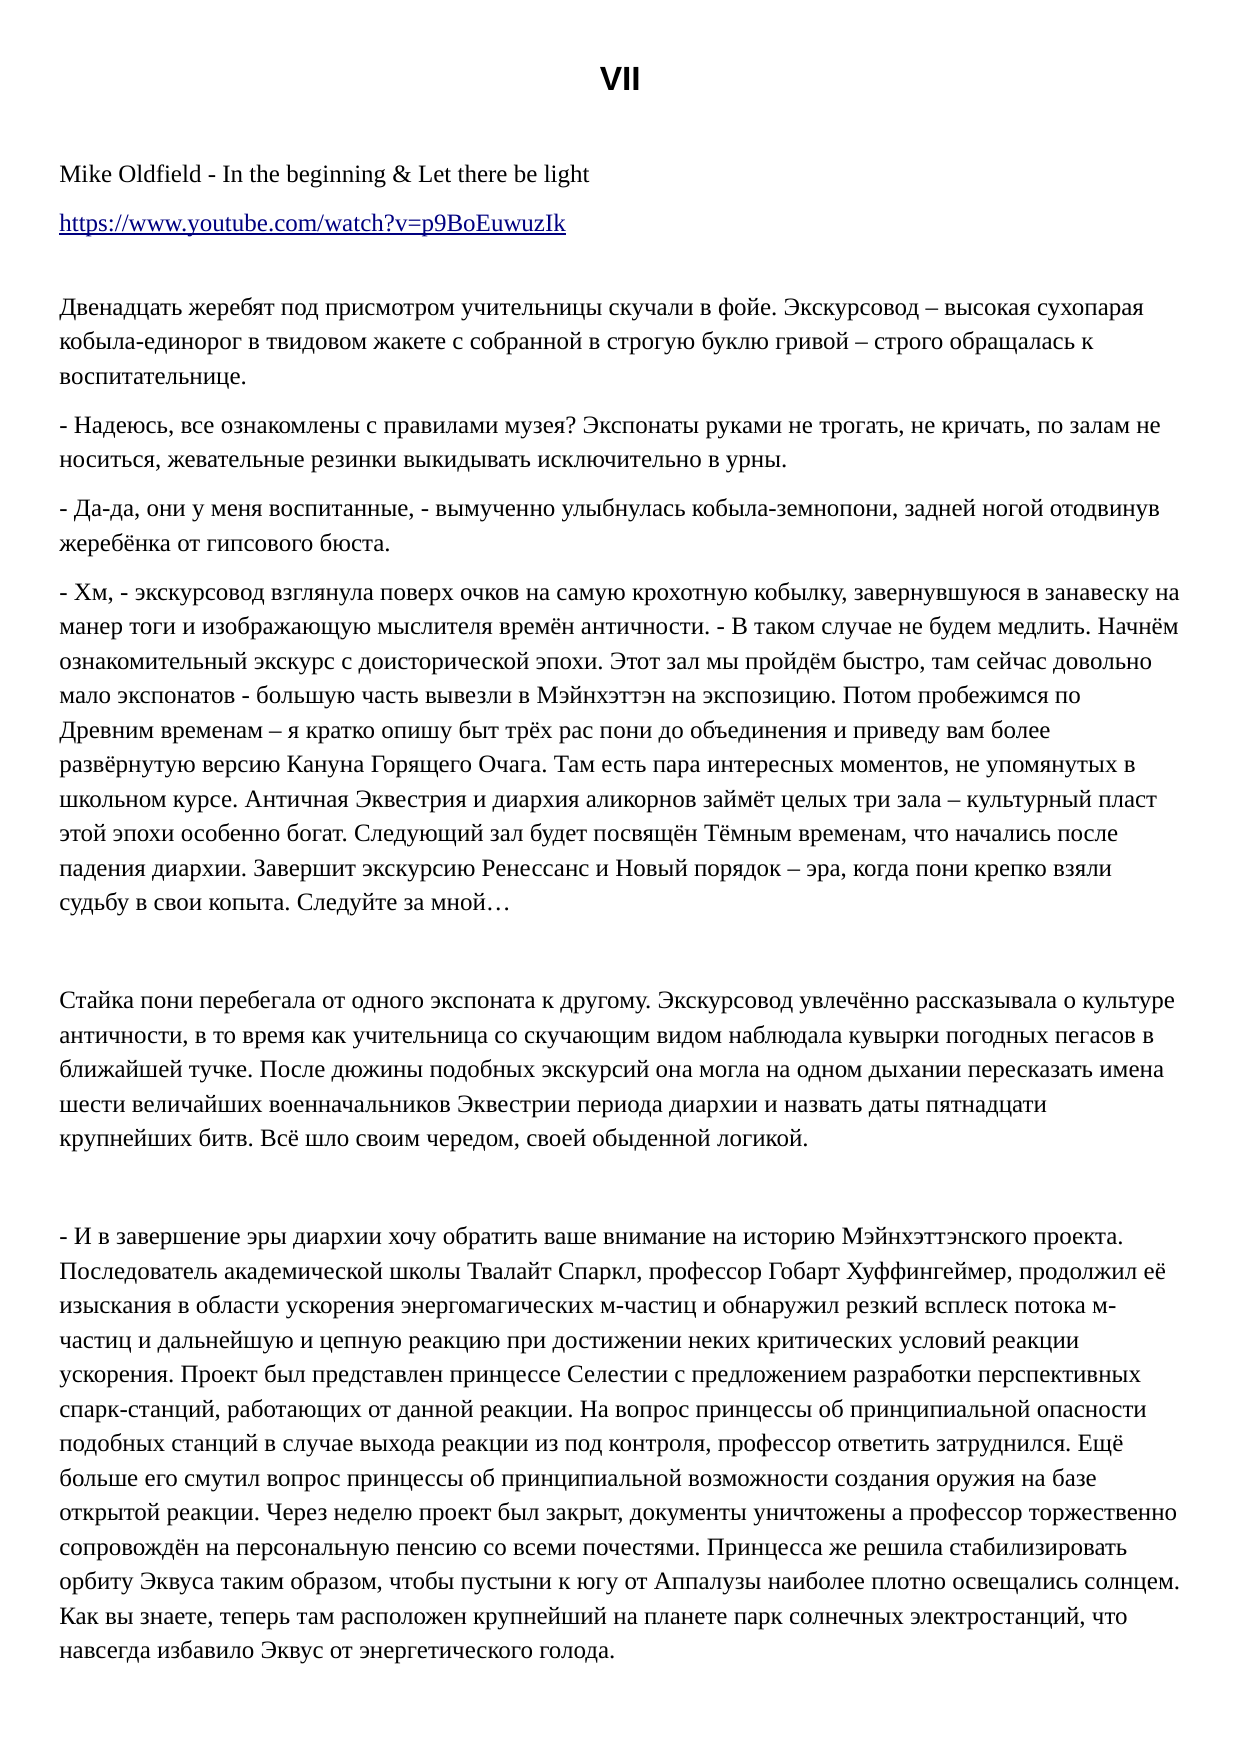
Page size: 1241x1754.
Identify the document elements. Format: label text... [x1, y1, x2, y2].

text Mike Oldfield - In the beginning & Let there be light [59, 159, 1181, 188]
text Двенадцать жеребят под присмотром учительницы скучали в фойе. Экскурсовод – высокая сухопарая кобыла-единорог в твидовом жакете c собранной в строгую буклю гривой – строго обращалась к воспитательнице. [59, 292, 1181, 389]
text https://www.youtube.com/watch?v=p9BoEuwuzIk [59, 208, 1181, 272]
subtitle VII [59, 59, 1181, 98]
text - Надеюсь, все ознакомлены с правилами музея? Экспонаты руками не трогать, не кричать, по залам не носиться, жевательные резинки выкидывать исключительно в урны. [59, 410, 1181, 473]
text - Да-да, они у меня воспитанные, - вымученно улыбнулась кобыла-земнопони, задней ногой отодвинув жеребёнка от гипсового бюста. [59, 493, 1181, 557]
text Стайка пони перебегала от одного экспоната к другому. Экскурсовод увлечённо рассказывала о культуре античности, в то время как учительница со скучающим видом наблюдала кувырки погодных пегасов в ближайшей тучке. После дюжины подобных экскурсий она могла на одном дыхании пересказать имена шести величайших военначальников Эквестрии периода диархии и назвать даты пятнадцати крупнейших битв. Всё шло своим чередом, своей обыденной логикой. [59, 985, 1181, 1152]
text - Хм, - экскурсовод взглянула поверх очков на самую крохотную кобылку, завернувшуюся в занавеску на манер тоги и изображающую мыслителя времён античности. - В таком случае не будем медлить. Начнём ознакомительный экскурс с доисторической эпохи. Этот зал мы пройдём быстро, там сейчас довольно мало экспонатов - большую часть вывезли в Мэйнхэттэн на экспозицию. Потом пробежимся по Древним временам – я кратко опишу быт трёх рас пони до объединения и приведу вам более развёрнутую версию Кануна Горящего Очага. Там есть пара интересных моментов, не упомянутых в школьном курсе. Античная Эквестрия и диархия аликорнов займёт целых три зала – культурный пласт этой эпохи особенно богат. Следующий зал будет посвящён Тёмным временам, что начались после падения диархии. Завершит экскурсию Ренессанс и Новый порядок – эра, когда пони крепко взяли судьбу в свои копыта. Следуйте за мной… [59, 577, 1181, 916]
text - И в завершение эры диархии хочу обратить ваше внимание на историю Мэйнхэттэнского проекта. Последователь академической школы Твалайт Спаркл, профессор Гобарт Хуффингеймер, продолжил её изыскания в области ускорения энергомагических м-частиц и обнаружил резкий всплеск потока м-частиц и дальнейшую и цепную реакцию при достижении неких критических условий реакции ускорения. Проект был представлен принцессе Селестии с предложением разработки перспективных спарк-станций, работающих от данной реакции. На вопрос принцессы об принципиальной опасности подобных станций в случае выхода реакции из под контроля, профессор ответить затруднился. Ещё больше его смутил вопрос принцессы об принципиальной возможности создания оружия на базе открытой реакции. Через неделю проект был закрыт, документы уничтожены а профессор торжественно сопровождён на персональную пенсию со всеми почестями. Принцесса же решила стабилизировать орбиту Эквуса таким образом, чтобы пустыни к югу от Аппалузы наиболее плотно освещались солнцем. Как вы знаете, теперь там расположен крупнейший на планете парк солнечных электростанций, что навсегда избавило Эквус от энергетического голода. [59, 1221, 1181, 1664]
